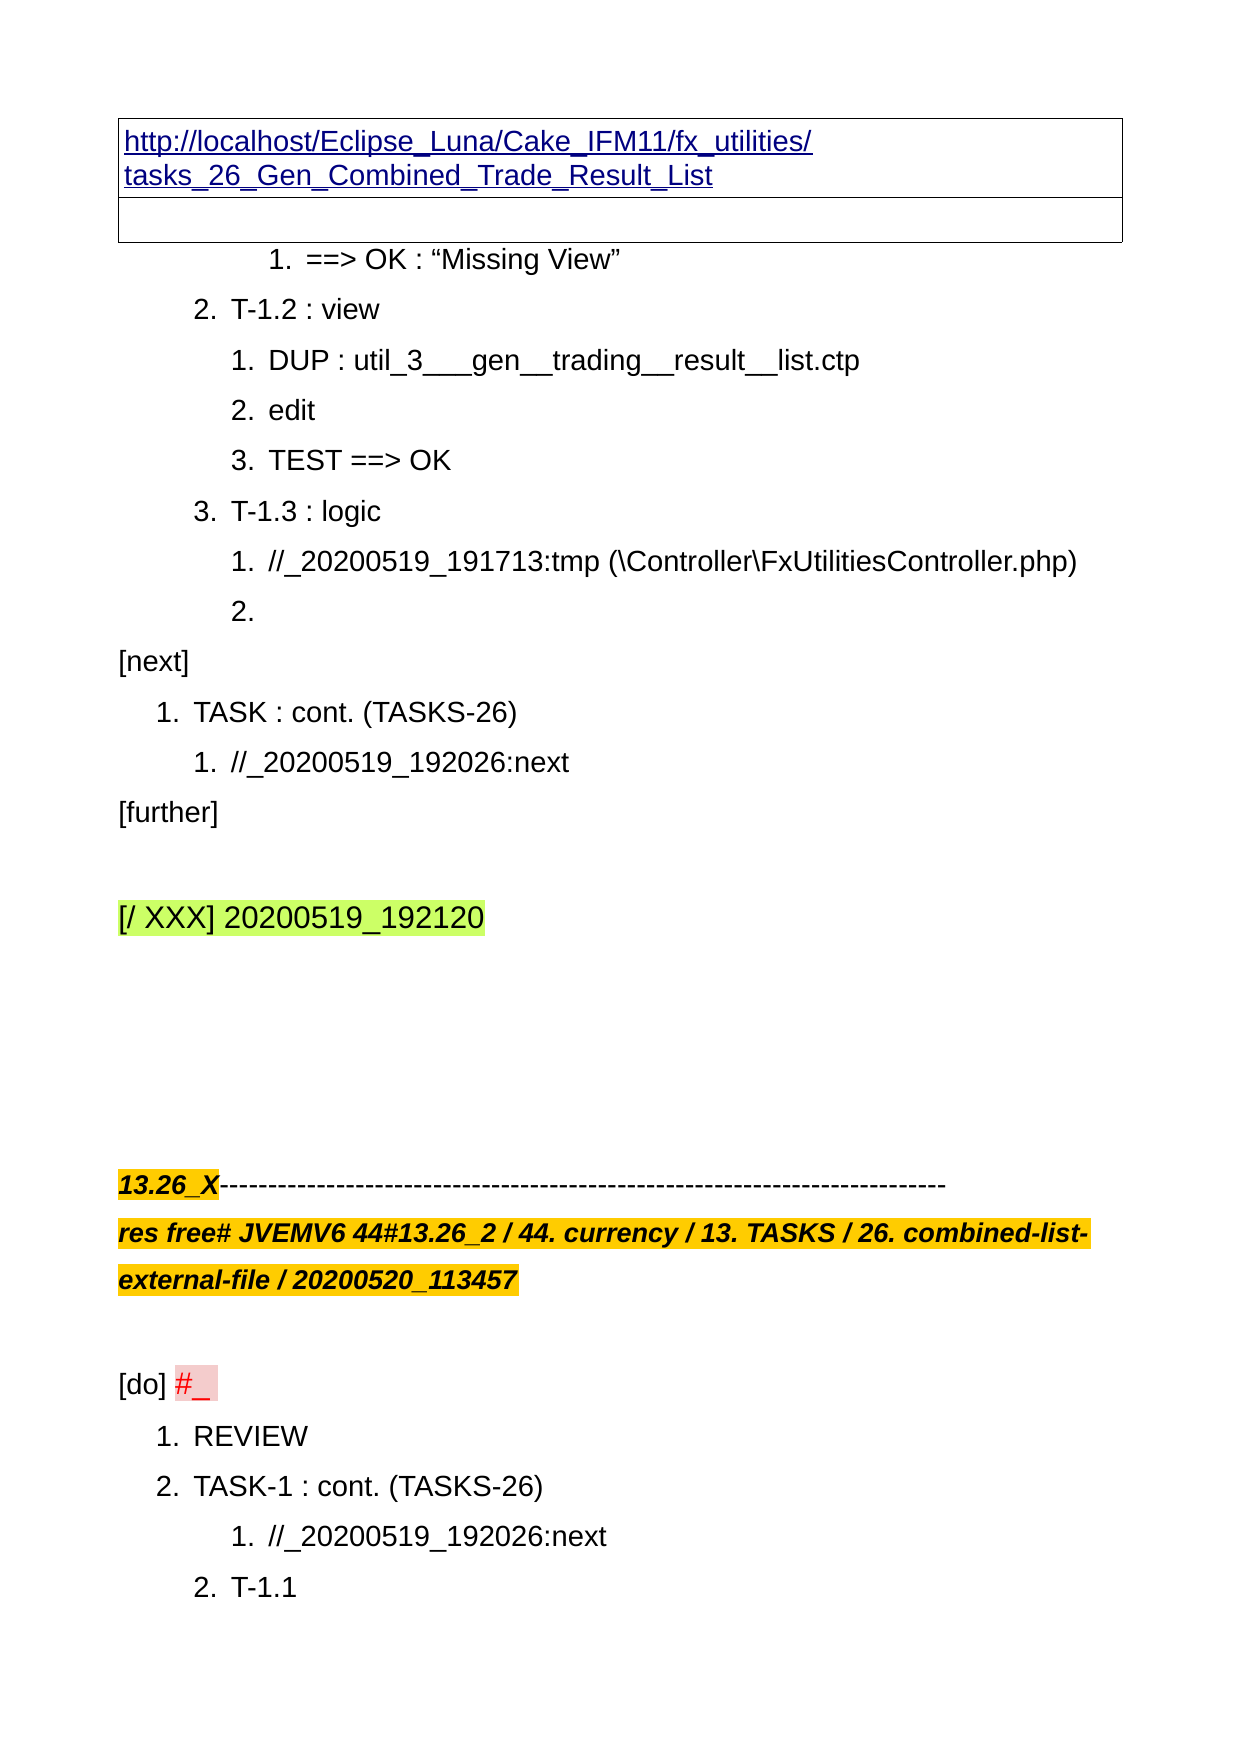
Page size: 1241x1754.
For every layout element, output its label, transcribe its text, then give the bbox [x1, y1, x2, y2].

list T-1.1 [193, 1570, 1122, 1603]
list //_20200519_192026:next [231, 1519, 1122, 1553]
text [further] [118, 795, 1122, 829]
text 13.26_X--------------------------------------------------------------------------- [118, 1167, 1122, 1201]
list TASK-1 : cont. (TASKS-26) [156, 1469, 1122, 1503]
list T-1.2 : view [193, 292, 1122, 326]
list T-1.3 : logic [193, 493, 1122, 527]
list //_20200519_192026:next [193, 745, 1122, 779]
text res free# JVEMV6 44#13.26_2 / 44. currency / 13. TASKS / 26. combined-list-external-file / 20200520_113457 [118, 1217, 1122, 1296]
text [do] #_ [118, 1365, 1122, 1401]
list TASK : cont. (TASKS-26) [156, 695, 1122, 728]
text [/ XXX] 20200519_192120 [118, 846, 1122, 936]
list ==> OK : “Missing View” [268, 243, 1122, 276]
table_header http://localhost/Eclipse_Luna/Cake_IFM11/fx_utilities/tasks_26_Gen_Combined_Trade_Result_List [119, 119, 1122, 197]
list //_20200519_191713:tmp (\Controller\FxUtilitiesController.php) [231, 544, 1122, 577]
list REVIEW [156, 1419, 1122, 1452]
table_cell [119, 198, 1122, 242]
list TEST ==> OK [231, 443, 1122, 477]
list edit [231, 393, 1122, 426]
list DUP : util_3___gen__trading__result__list.ctp [231, 343, 1122, 376]
text [next] [118, 644, 1122, 678]
